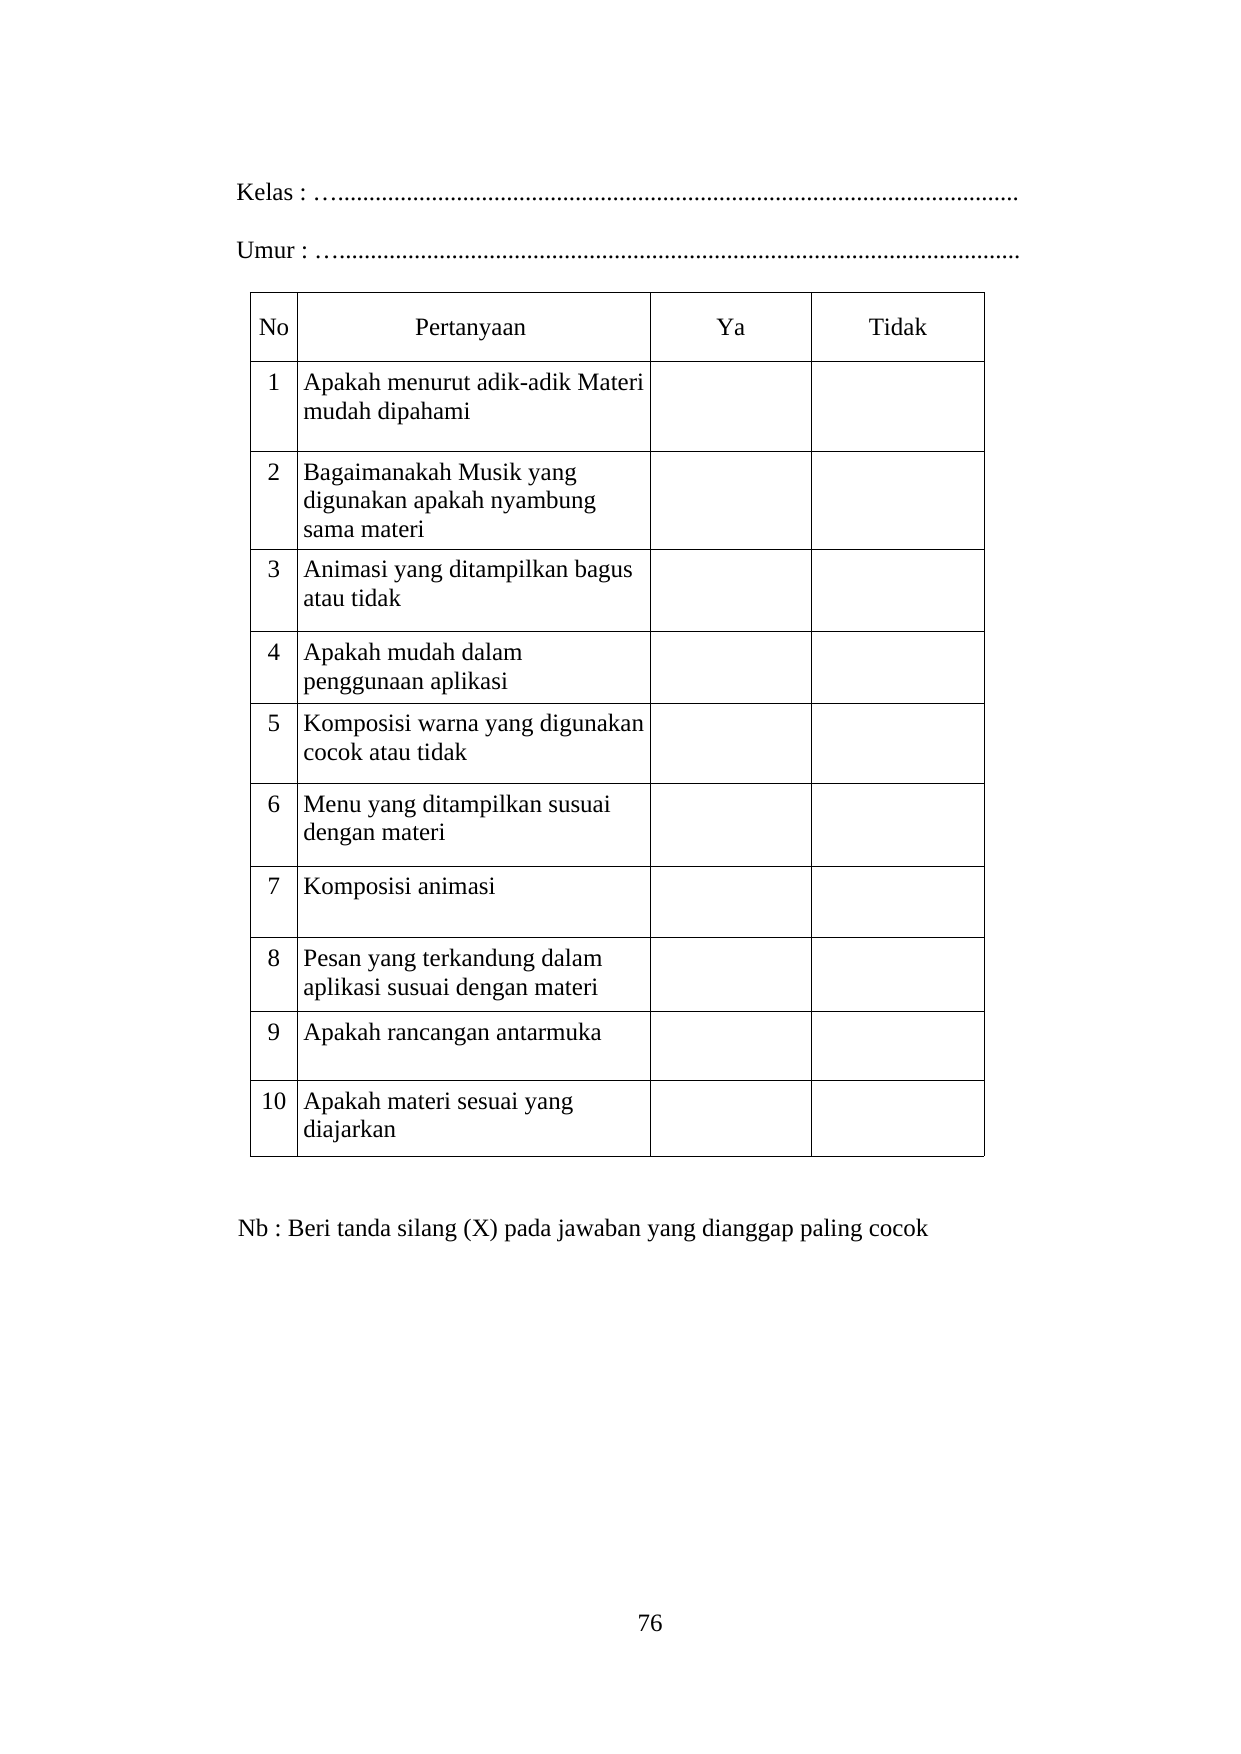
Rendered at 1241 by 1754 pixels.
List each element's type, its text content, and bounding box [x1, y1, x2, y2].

table_cell Apakah materi sesuai yang diajarkan [298, 1081, 650, 1156]
table_cell Komposisi animasi [298, 867, 650, 937]
table_cell [812, 938, 984, 1011]
table_cell 1 [251, 362, 297, 451]
table_cell Pesan yang terkandung dalam aplikasi susuai dengan materi [298, 938, 650, 1011]
table_cell 4 [251, 632, 297, 703]
table_cell Apakah menurut adik-adik Materi mudah dipahami [298, 362, 650, 451]
table_cell [812, 784, 984, 866]
table_cell [812, 867, 984, 937]
text Kelas : …............................................................................................................. [236, 177, 1063, 206]
table_cell [651, 362, 811, 451]
table_header Pertanyaan [298, 293, 650, 361]
table_cell [812, 1081, 984, 1156]
table_cell 8 [251, 938, 297, 1011]
table_cell 2 [251, 452, 297, 548]
table_header No [251, 293, 297, 361]
table_cell [651, 632, 811, 703]
text Nb : Beri tanda silang (X) pada jawaban yang dianggap paling cocok [161, 1213, 1063, 1242]
text Umur : …............................................................................................................. [236, 235, 1063, 263]
table_cell Bagaimanakah Musik yang digunakan apakah nyambung sama materi [298, 452, 650, 548]
table_cell [812, 704, 984, 783]
table_cell [651, 1012, 811, 1080]
table_cell [651, 452, 811, 548]
table_cell [651, 867, 811, 937]
table_cell [651, 550, 811, 631]
table_cell [651, 784, 811, 866]
table_cell [651, 704, 811, 783]
table_cell 5 [251, 704, 297, 783]
table_cell 7 [251, 867, 297, 937]
table_cell Komposisi warna yang digunakan cocok atau tidak [298, 704, 650, 783]
table_cell [651, 1081, 811, 1156]
table_cell [812, 632, 984, 703]
table_cell Apakah rancangan antarmuka [298, 1012, 650, 1080]
table_cell [812, 1012, 984, 1080]
table_header Tidak [812, 293, 984, 361]
table_cell [812, 452, 984, 548]
table_cell [812, 362, 984, 451]
table_header Ya [651, 293, 811, 361]
table_cell Animasi yang ditampilkan bagus atau tidak [298, 550, 650, 631]
table_cell 9 [251, 1012, 297, 1080]
table_cell 10 [251, 1081, 297, 1156]
table_cell 3 [251, 550, 297, 631]
table_cell [651, 938, 811, 1011]
table_cell [812, 550, 984, 631]
table_cell Menu yang ditampilkan susuai dengan materi [298, 784, 650, 866]
table_cell Apakah mudah dalam penggunaan aplikasi [298, 632, 650, 703]
table_cell 6 [251, 784, 297, 866]
